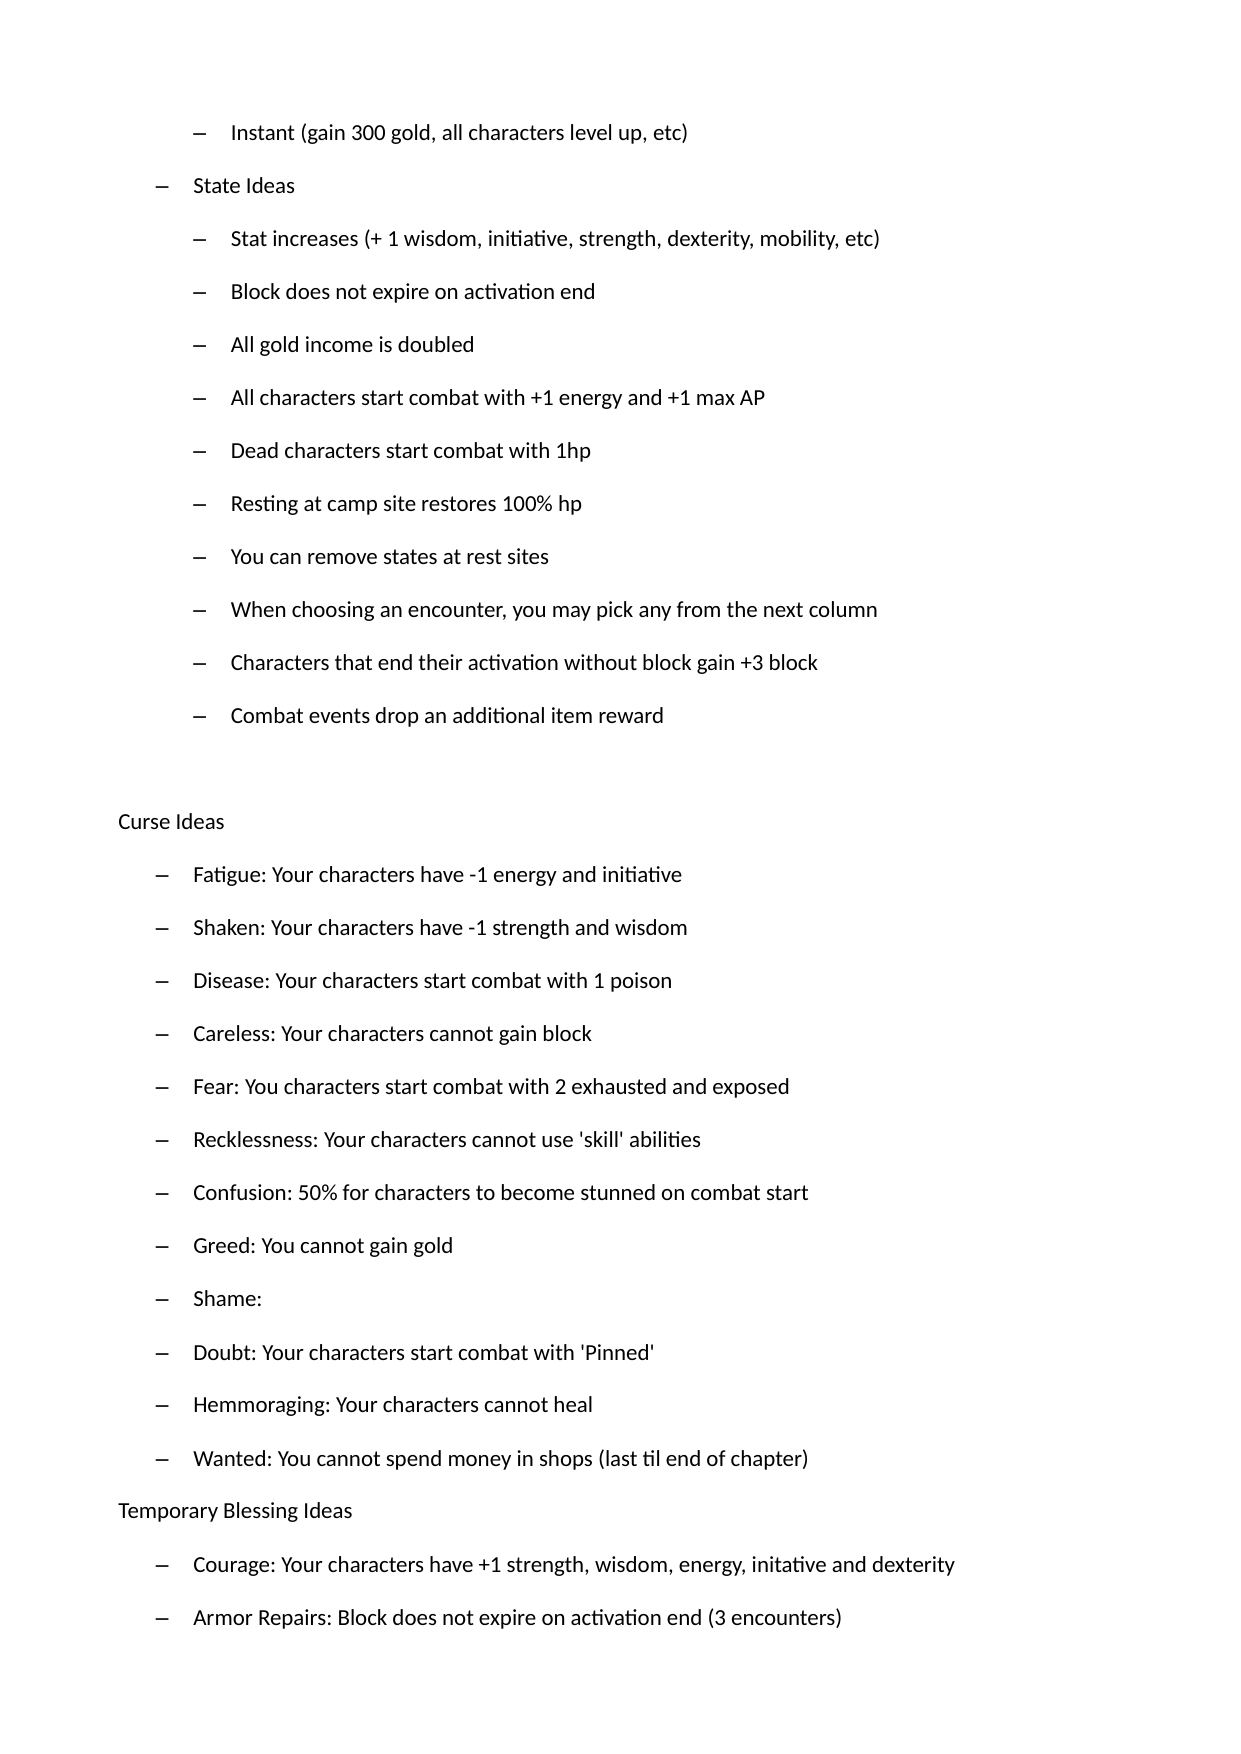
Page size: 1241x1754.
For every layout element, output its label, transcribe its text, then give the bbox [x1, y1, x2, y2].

list Fatigue: Your characters have -1 energy and initiative [156, 860, 1122, 888]
list Dead characters start combat with 1hp [193, 436, 1122, 464]
list Shame: [156, 1284, 1122, 1313]
list Disease: Your characters start combat with 1 poison [156, 966, 1122, 994]
list Fear: You characters start combat with 2 exhausted and exposed [156, 1072, 1122, 1101]
list Block does not expire on activation end [193, 277, 1122, 305]
list Stat increases (+ 1 wisdom, initiative, strength, dexterity, mobility, etc) [193, 224, 1122, 252]
list State Ideas [156, 171, 1122, 199]
list Armor Repairs: Block does not expire on activation end (3 encounters) [156, 1603, 1122, 1631]
list Wanted: You cannot spend money in shops (last til end of chapter) [156, 1444, 1122, 1472]
list Shaken: Your characters have -1 strength and wisdom [156, 913, 1122, 941]
text Temporary Blessing Ideas [118, 1497, 1122, 1525]
list Combat events drop an additional item reward [193, 701, 1122, 729]
list Characters that end their activation without block gain +3 block [193, 648, 1122, 676]
list Confusion: 50% for characters to become stunned on combat start [156, 1178, 1122, 1207]
list All characters start combat with +1 energy and +1 max AP [193, 383, 1122, 411]
list All gold income is doubled [193, 330, 1122, 358]
text Curse Ideas [118, 807, 1122, 835]
list When choosing an encounter, you may pick any from the next column [193, 595, 1122, 623]
list Resting at camp site restores 100% hp [193, 489, 1122, 517]
list Hemmoraging: Your characters cannot heal [156, 1391, 1122, 1419]
list Instant (gain 300 gold, all characters level up, etc) [193, 118, 1122, 146]
list Careless: Your characters cannot gain block [156, 1019, 1122, 1047]
list Doubt: Your characters start combat with 'Pinned' [156, 1338, 1122, 1366]
list Recklessness: Your characters cannot use 'skill' abilities [156, 1126, 1122, 1153]
list Courage: Your characters have +1 strength, wisdom, energy, initative and dexterity [156, 1550, 1122, 1578]
list You can remove states at rest sites [193, 542, 1122, 570]
list Greed: You cannot gain gold [156, 1232, 1122, 1259]
